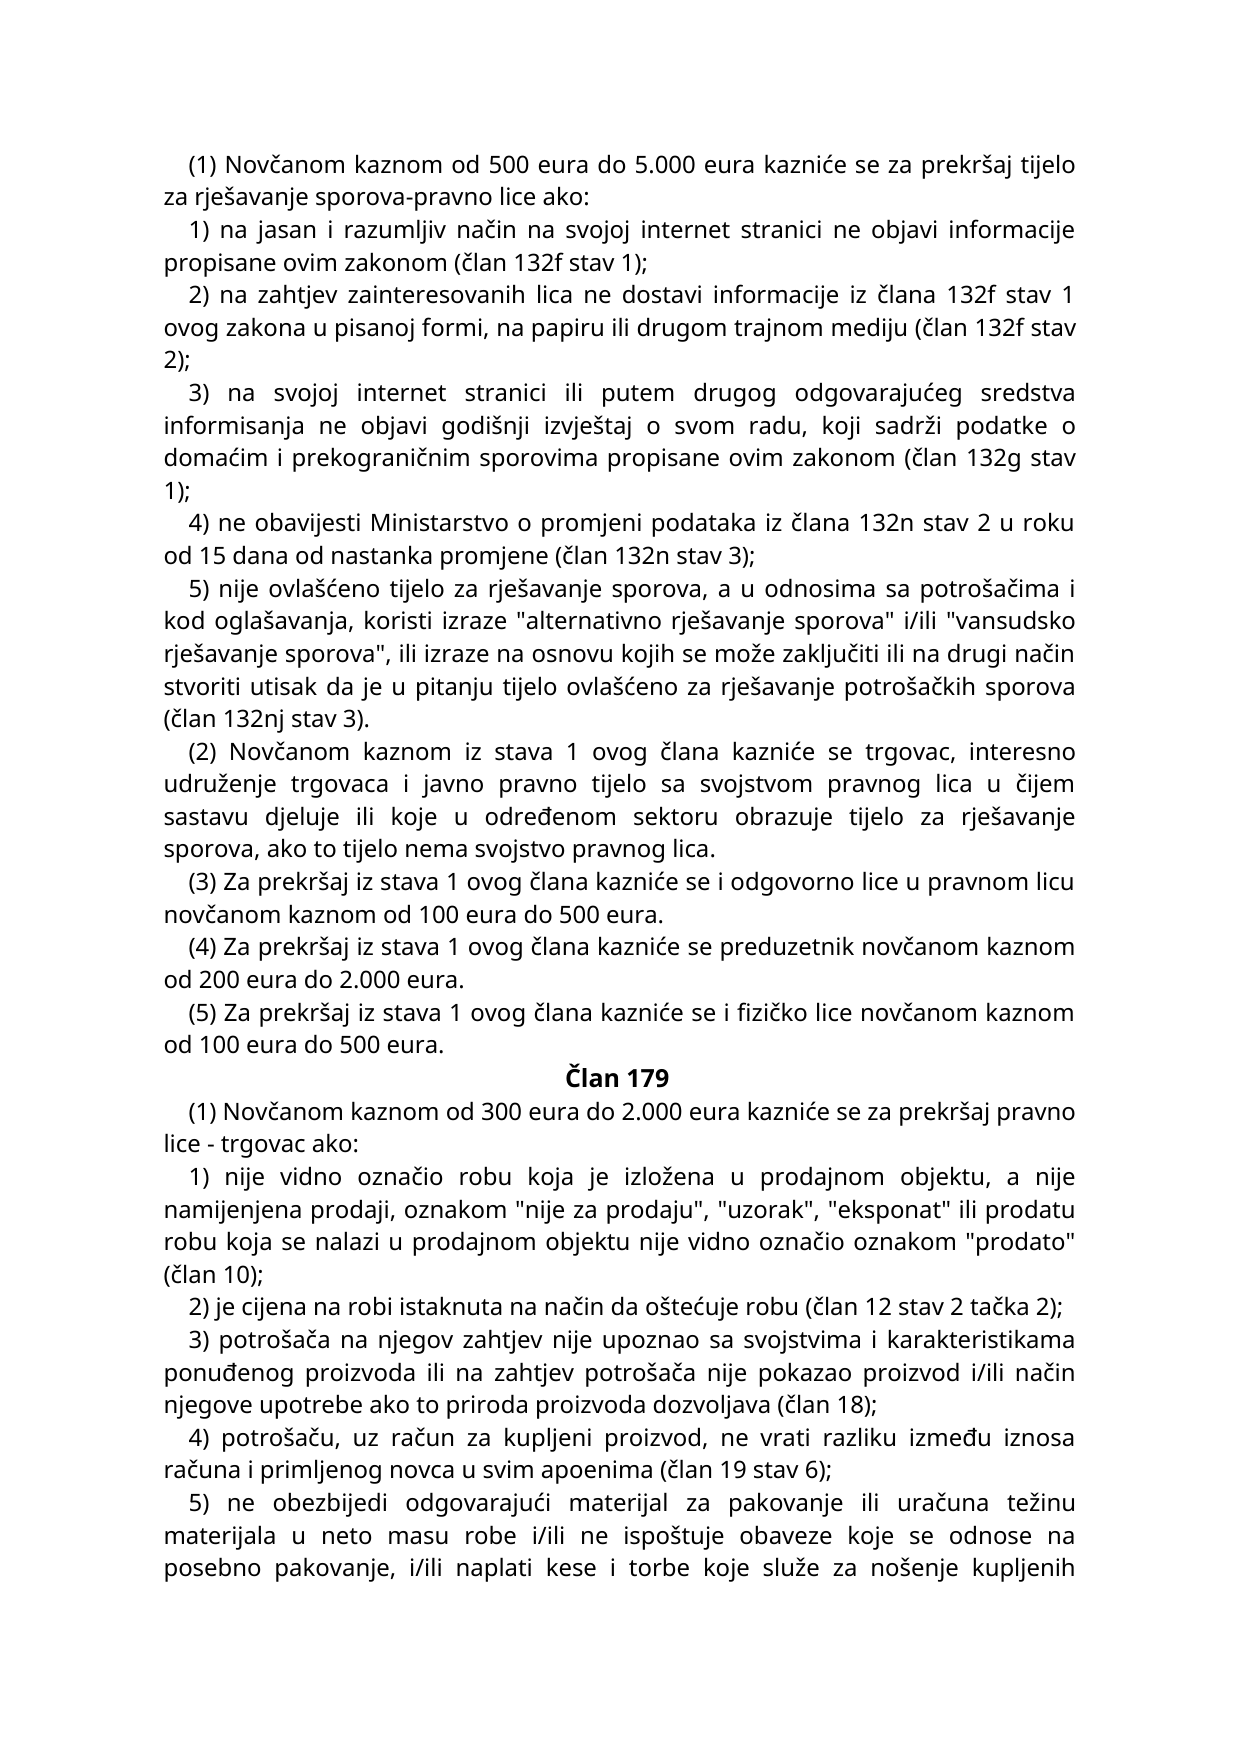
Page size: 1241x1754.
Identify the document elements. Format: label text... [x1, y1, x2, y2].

text 5) ne obezbijedi odgovarajući materijal za pakovanje ili uračuna težinu materijala u neto masu robe i/ili ne ispoštuje obaveze koje se odnose na posebno pakovanje, i/ili naplati kese i torbe koje služe za nošenje kupljenih [163, 1486, 1077, 1584]
text 1) nije vidno označio robu koja je izložena u prodajnom objektu, a nije namijenjena prodaji, oznakom "nije za prodaju", "uzorak", "eksponat" ili prodatu robu koja se nalazi u prodajnom objektu nije vidno označio oznakom "prodato" (član 10); [163, 1160, 1077, 1290]
text 3) na svojoj internet stranici ili putem drugog odgovarajućeg sredstva informisanja ne objavi godišnji izvještaj o svom radu, koji sadrži podatke o domaćim i prekograničnim sporovima propisane ovim zakonom (član 132g stav 1); [163, 376, 1077, 506]
text (1) Novčanom kaznom od 300 eura do 2.000 eura kazniće se za prekršaj pravno lice - trgovac ako: [163, 1094, 1077, 1160]
text 1) na jasan i razumljiv način na svojoj internet stranici ne objavi informacije propisane ovim zakonom (član 132f stav 1); [163, 213, 1077, 278]
text (1) Novčanom kaznom od 500 eura do 5.000 eura kazniće se za prekršaj tijelo za rješavanje sporova-pravno lice ako: [163, 148, 1077, 213]
text 2) na zahtjev zainteresovanih lica ne dostavi informacije iz člana 132f stav 1 ovog zakona u pisanoj formi, na papiru ili drugom trajnom mediju (član 132f stav 2); [163, 278, 1077, 376]
text 3) potrošača na njegov zahtjev nije upoznao sa svojstvima i karakteristikama ponuđenog proizvoda ili na zahtjev potrošača nije pokazao proizvod i/ili način njegove upotrebe ako to priroda proizvoda dozvoljava (član 18); [163, 1323, 1077, 1421]
text (2) Novčanom kaznom iz stava 1 ovog člana kazniće se trgovac, interesno udruženje trgovaca i javno pravno tijelo sa svojstvom pravnog lica u čijem sastavu djeluje ili koje u određenom sektoru obrazuje tijelo za rješavanje sporova, ako to tijelo nema svojstvo pravnog lica. [163, 734, 1077, 865]
text (4) Za prekršaj iz stava 1 ovog člana kazniće se preduzetnik novčanom kaznom od 200 eura do 2.000 eura. [163, 930, 1077, 995]
text (5) Za prekršaj iz stava 1 ovog člana kazniće se i fizičko lice novčanom kaznom od 100 eura do 500 eura. [163, 995, 1077, 1061]
text 4) potrošaču, uz račun za kupljeni proizvod, ne vrati razliku između iznosa računa i primljenog novca u svim apoenima (član 19 stav 6); [163, 1421, 1077, 1486]
text 5) nije ovlašćeno tijelo za rješavanje sporova, a u odnosima sa potrošačima i kod oglašavanja, koristi izraze "alternativno rješavanje sporova" i/ili "vansudsko rješavanje sporova", ili izraze na osnovu kojih se može zaključiti ili na drugi način stvoriti utisak da je u pitanju tijelo ovlašćeno za rješavanje potrošačkih sporova (član 132nj stav 3). [163, 571, 1077, 734]
text Član 179 ﻿ [148, 1061, 1093, 1094]
text 4) ne obavijesti Ministarstvo o promjeni podataka iz člana 132n stav 2 u roku od 15 dana od nastanka promjene (član 132n stav 3); [163, 506, 1077, 571]
text (3) Za prekršaj iz stava 1 ovog člana kazniće se i odgovorno lice u pravnom licu novčanom kaznom od 100 eura do 500 eura. [163, 865, 1077, 930]
text 2) je cijena na robi istaknuta na način da oštećuje robu (član 12 stav 2 tačka 2); [163, 1290, 1077, 1323]
